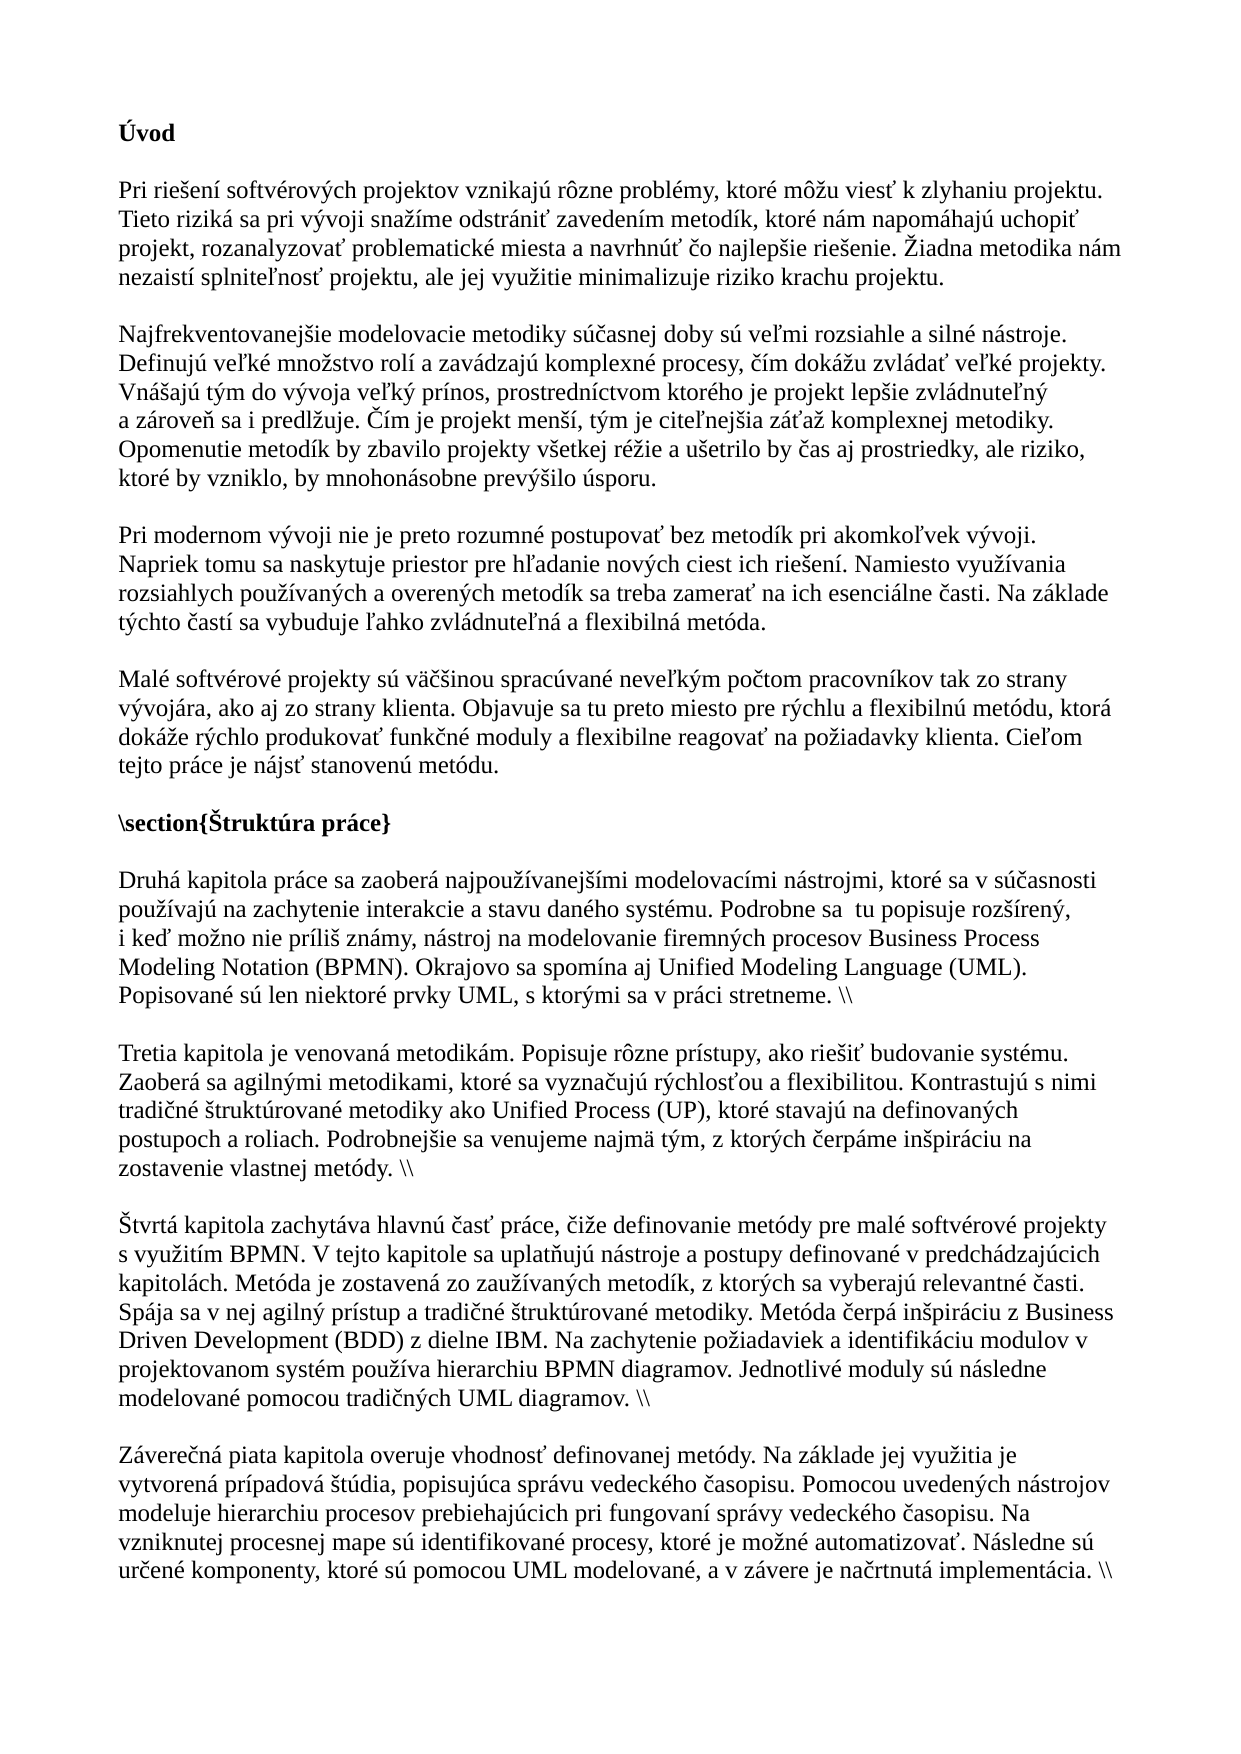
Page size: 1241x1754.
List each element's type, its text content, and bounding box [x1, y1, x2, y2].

text Štvrtá kapitola zachytáva hlavnú časť práce, čiže definovanie metódy pre malé softvérové projekty s využitím BPMN. V tejto kapitole sa uplatňujú nástroje a postupy definované v predchádzajúcich kapitolách. Metóda je zostavená zo zaužívaných metodík, z ktorých sa vyberajú relevantné časti. Spája sa v nej agilný prístup a tradičné štruktúrované metodiky. Metóda čerpá inšpiráciu z Business Driven Development (BDD) z dielne IBM. Na zachytenie požiadaviek a identifikáciu modulov v projektovanom systém používa hierarchiu BPMN diagramov. Jednotlivé moduly sú následne modelované pomocou tradičných UML diagramov. \\ [118, 1211, 1122, 1412]
text Pri riešení softvérových projektov vznikajú rôzne problémy, ktoré môžu viesť k zlyhaniu projektu. Tieto riziká sa pri vývoji snažíme odstrániť zavedením metodík, ktoré nám napomáhajú uchopiť projekt, rozanalyzovať problematické miesta a navrhnúť čo najlepšie riešenie. Žiadna metodika nám nezaistí splniteľnosť projektu, ale jej využitie minimalizuje riziko krachu projektu. [118, 176, 1122, 291]
text Pri modernom vývoji nie je preto rozumné postupovať bez metodík pri akomkoľvek vývoji. Napriek tomu sa naskytuje priestor pre hľadanie nových ciest ich riešení. Namiesto využívania rozsiahlych používaných a overených metodík sa treba zamerať na ich esenciálne časti. Na základe týchto častí sa vybuduje ľahko zvládnuteľná a flexibilná metóda. [118, 521, 1122, 636]
text Záverečná piata kapitola overuje vhodnosť definovanej metódy. Na základe jej využitia je vytvorená prípadová štúdia, popisujúca správu vedeckého časopisu. Pomocou uvedených nástrojov modeluje hierarchiu procesov prebiehajúcich pri fungovaní správy vedeckého časopisu. Na vzniknutej procesnej mape sú identifikované procesy, ktoré je možné automatizovať. Následne sú určené komponenty, ktoré sú pomocou UML modelované, a v závere je načrtnutá implementácia. \\ [118, 1441, 1122, 1584]
text Malé softvérové projekty sú väčšinou spracúvané neveľkým počtom pracovníkov tak zo strany vývojára, ako aj zo strany klienta. Objavuje sa tu preto miesto pre rýchlu a flexibilnú metódu, ktorá dokáže rýchlo produkovať funkčné moduly a flexibilne reagovať na požiadavky klienta. Cieľom tejto práce je nájsť stanovenú metódu. [118, 664, 1122, 779]
text \section{Štruktúra práce} [118, 808, 1122, 837]
text Druhá kapitola práce sa zaoberá najpoužívanejšími modelovacími nástrojmi, ktoré sa v súčasnosti používajú na zachytenie interakcie a stavu daného systému. Podrobne sa tu popisuje rozšírený, i keď možno nie príliš známy, nástroj na modelovanie firemných procesov Business Process Modeling Notation (BPMN). Okrajovo sa spomína aj Unified Modeling Language (UML). Popisované sú len niektoré prvky UML, s ktorými sa v práci stretneme. \\ [118, 866, 1122, 1009]
text Tretia kapitola je venovaná metodikám. Popisuje rôzne prístupy, ako riešiť budovanie systému. Zaoberá sa agilnými metodikami, ktoré sa vyznačujú rýchlosťou a flexibilitou. Kontrastujú s nimi tradičné štruktúrované metodiky ako Unified Process (UP), ktoré stavajú na definovaných postupoch a roliach. Podrobnejšie sa venujeme najmä tým, z ktorých čerpáme inšpiráciu na zostavenie vlastnej metódy. \\ [118, 1038, 1122, 1182]
text Úvod [118, 118, 1122, 147]
text Najfrekventovanejšie modelovacie metodiky súčasnej doby sú veľmi rozsiahle a silné nástroje. Definujú veľké množstvo rolí a zavádzajú komplexné procesy, čím dokážu zvládať veľké projekty. Vnášajú tým do vývoja veľký prínos, prostredníctvom ktorého je projekt lepšie zvládnuteľný a zároveň sa i predlžuje. Čím je projekt menší, tým je citeľnejšia záťaž komplexnej metodiky. Opomenutie metodík by zbavilo projekty všetkej réžie a ušetrilo by čas aj prostriedky, ale riziko, ktoré by vzniklo, by mnohonásobne prevýšilo úsporu. [118, 319, 1122, 492]
